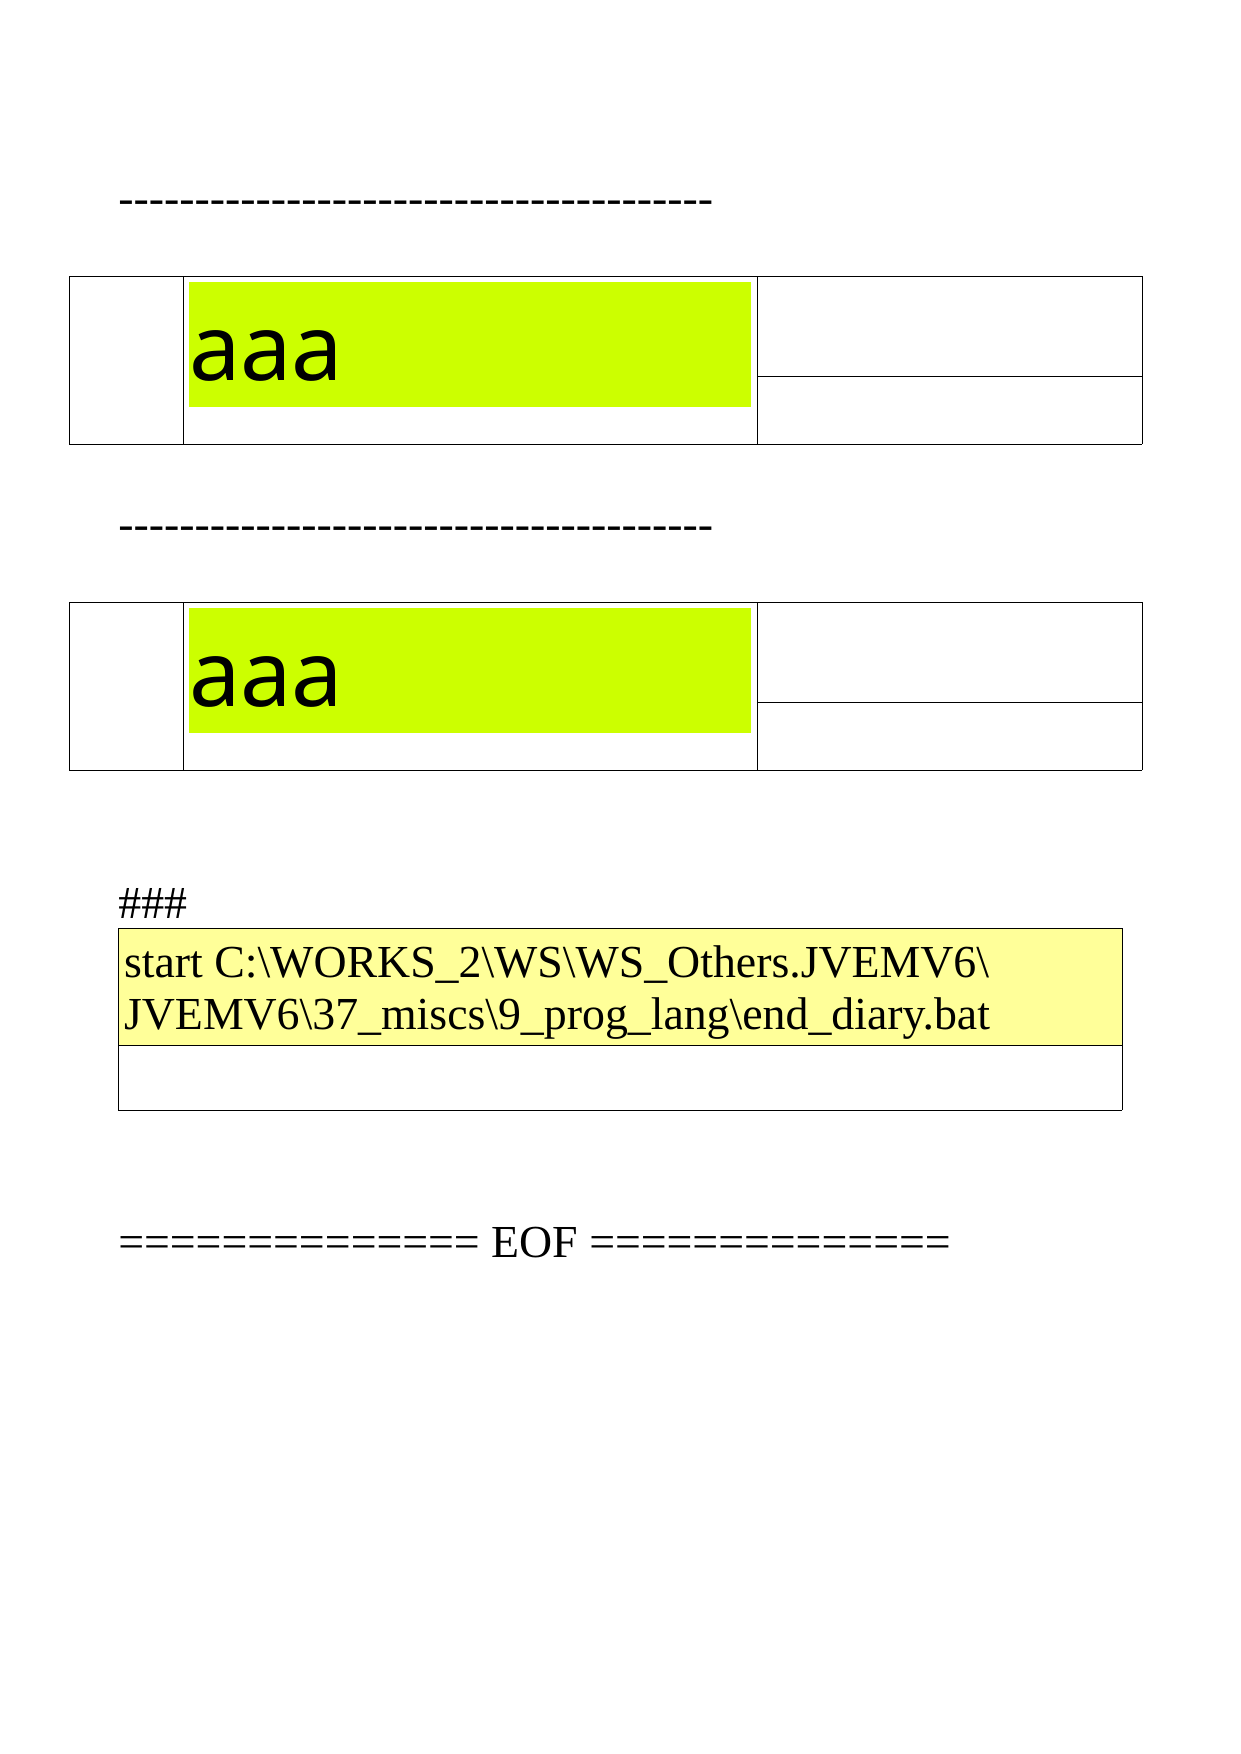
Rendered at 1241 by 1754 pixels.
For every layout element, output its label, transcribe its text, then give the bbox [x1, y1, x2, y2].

text ### [118, 876, 1122, 928]
table_cell [758, 377, 1142, 444]
table_cell [758, 703, 1142, 770]
table_header start C:\WORKS_2\WS\WS_Others.JVEMV6\JVEMV6\37_miscs\9_prog_lang\end_diary.bat [119, 929, 1122, 1045]
table_header [758, 603, 1142, 702]
table_header aaa [184, 603, 757, 770]
table_header [70, 603, 183, 770]
text --------------------------------------- [118, 497, 1122, 549]
table_cell [119, 1046, 1122, 1109]
table_header [70, 277, 183, 444]
text --------------------------------------- [118, 171, 1122, 223]
table_header aaa [184, 277, 757, 444]
table_header [758, 277, 1142, 376]
text ============== EOF ============== [118, 1215, 1122, 1268]
